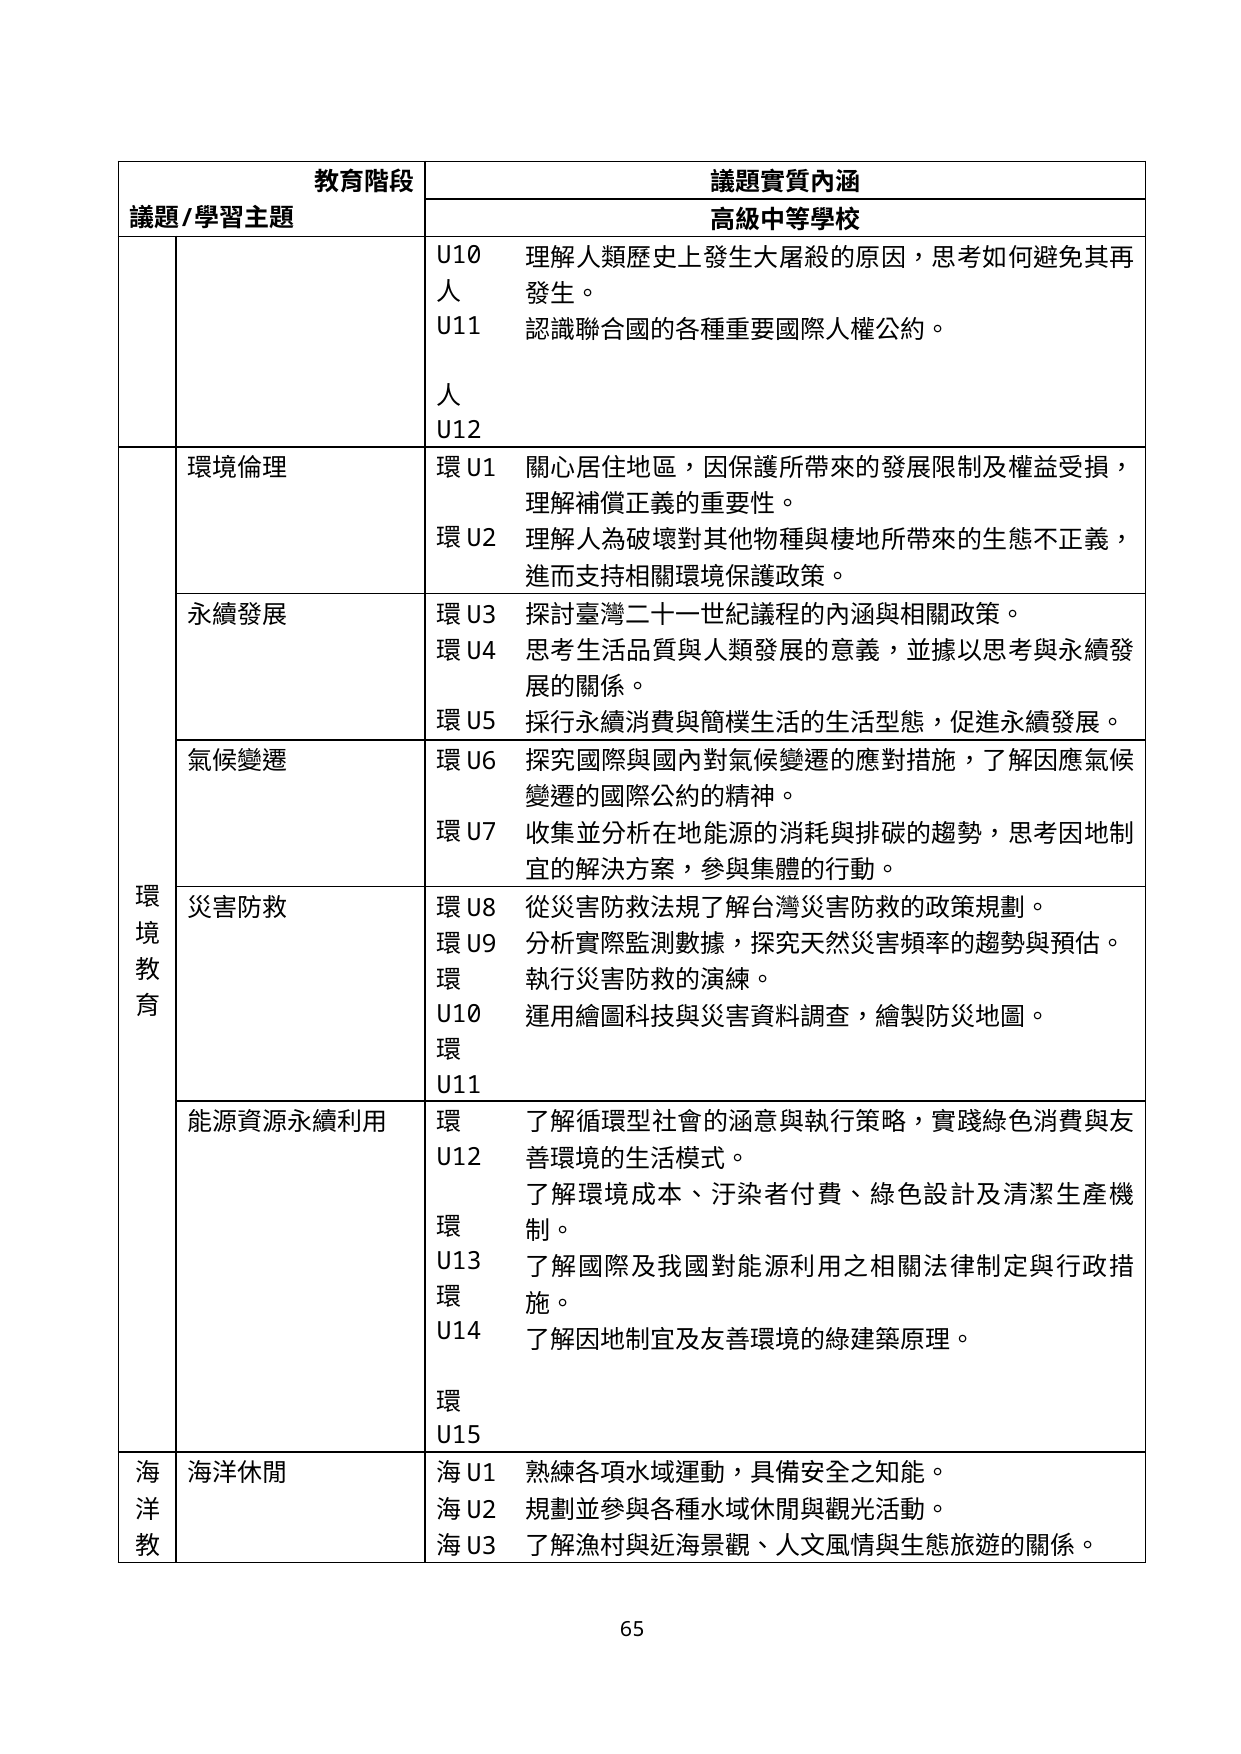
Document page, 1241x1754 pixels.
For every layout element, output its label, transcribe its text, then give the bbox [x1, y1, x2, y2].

table_cell 海U1 海U2 海U3 [426, 1453, 514, 1562]
table_cell 環U12 環U13 環U14 環U15 [426, 1102, 514, 1451]
table_cell 熟練各項水域運動，具備安全之知能。 規劃並參與各種水域休閒與觀光活動。 了解漁村與近海景觀、人文風情與生態旅遊的關係。 [514, 1453, 1145, 1562]
table_cell [119, 237, 175, 446]
table_cell 永續發展 [177, 594, 424, 739]
table_cell 從災害防救法規了解台灣災害防救的政策規劃。 分析實際監測數據，探究天然災害頻率的趨勢與預估。 執行災害防救的演練。 運用繪圖科技與災害資料調查，繪製防災地圖。 [514, 887, 1145, 1100]
table_cell 探究國際與國內對氣候變遷的應對措施，了解因應氣候變遷的國際公約的精神。 收集並分析在地能源的消耗與排碳的趨勢，思考因地制宜的解決方案，參與集體的行動。 [514, 741, 1145, 886]
table_cell 環U3 環U4 環U5 [426, 594, 514, 739]
table_cell U10 人U11 人U12 [426, 237, 514, 446]
table_cell 能源資源永續利用 [177, 1102, 424, 1451]
table_cell 探討臺灣二十一世紀議程的內涵與相關政策。 思考生活品質與人類發展的意義，並據以思考與永續發展的關係。 採行永續消費與簡樸生活的生活型態，促進永續發展。 [514, 594, 1145, 739]
table_cell 高級中等學校 [426, 200, 1145, 236]
table_cell 災害防救 [177, 887, 424, 1100]
table_cell 環U1 環U2 [426, 448, 514, 592]
table_header 教育階段 議題/學習主題 [119, 162, 424, 236]
table_cell 理解人類歷史上發生大屠殺的原因，思考如何避免其再發生。 認識聯合國的各種重要國際人權公約。 [514, 237, 1145, 446]
table_cell 環境倫理 [177, 448, 424, 592]
table_header 議題實質內涵 [426, 162, 1145, 198]
table_cell 氣候變遷 [177, 741, 424, 886]
table_cell 環境教育 [119, 448, 175, 1451]
table_cell 海洋休閒 [177, 1453, 424, 1562]
table_cell [177, 237, 424, 446]
table_cell 海洋教 [119, 1453, 175, 1562]
table_cell 環U8 環U9 環U10 環U11 [426, 887, 514, 1100]
table_cell 關心居住地區，因保護所帶來的發展限制及權益受損，理解補償正義的重要性。 理解人為破壞對其他物種與棲地所帶來的生態不正義，進而支持相關環境保護政策。 [514, 448, 1145, 592]
table_cell 了解循環型社會的涵意與執行策略，實踐綠色消費與友善環境的生活模式。 了解環境成本、汙染者付費、綠色設計及清潔生產機制。 了解國際及我國對能源利用之相關法律制定與行政措施。 了解因地制宜及友善環境的綠建築原理。 [514, 1102, 1145, 1451]
table_cell 環U6 環U7 [426, 741, 514, 886]
